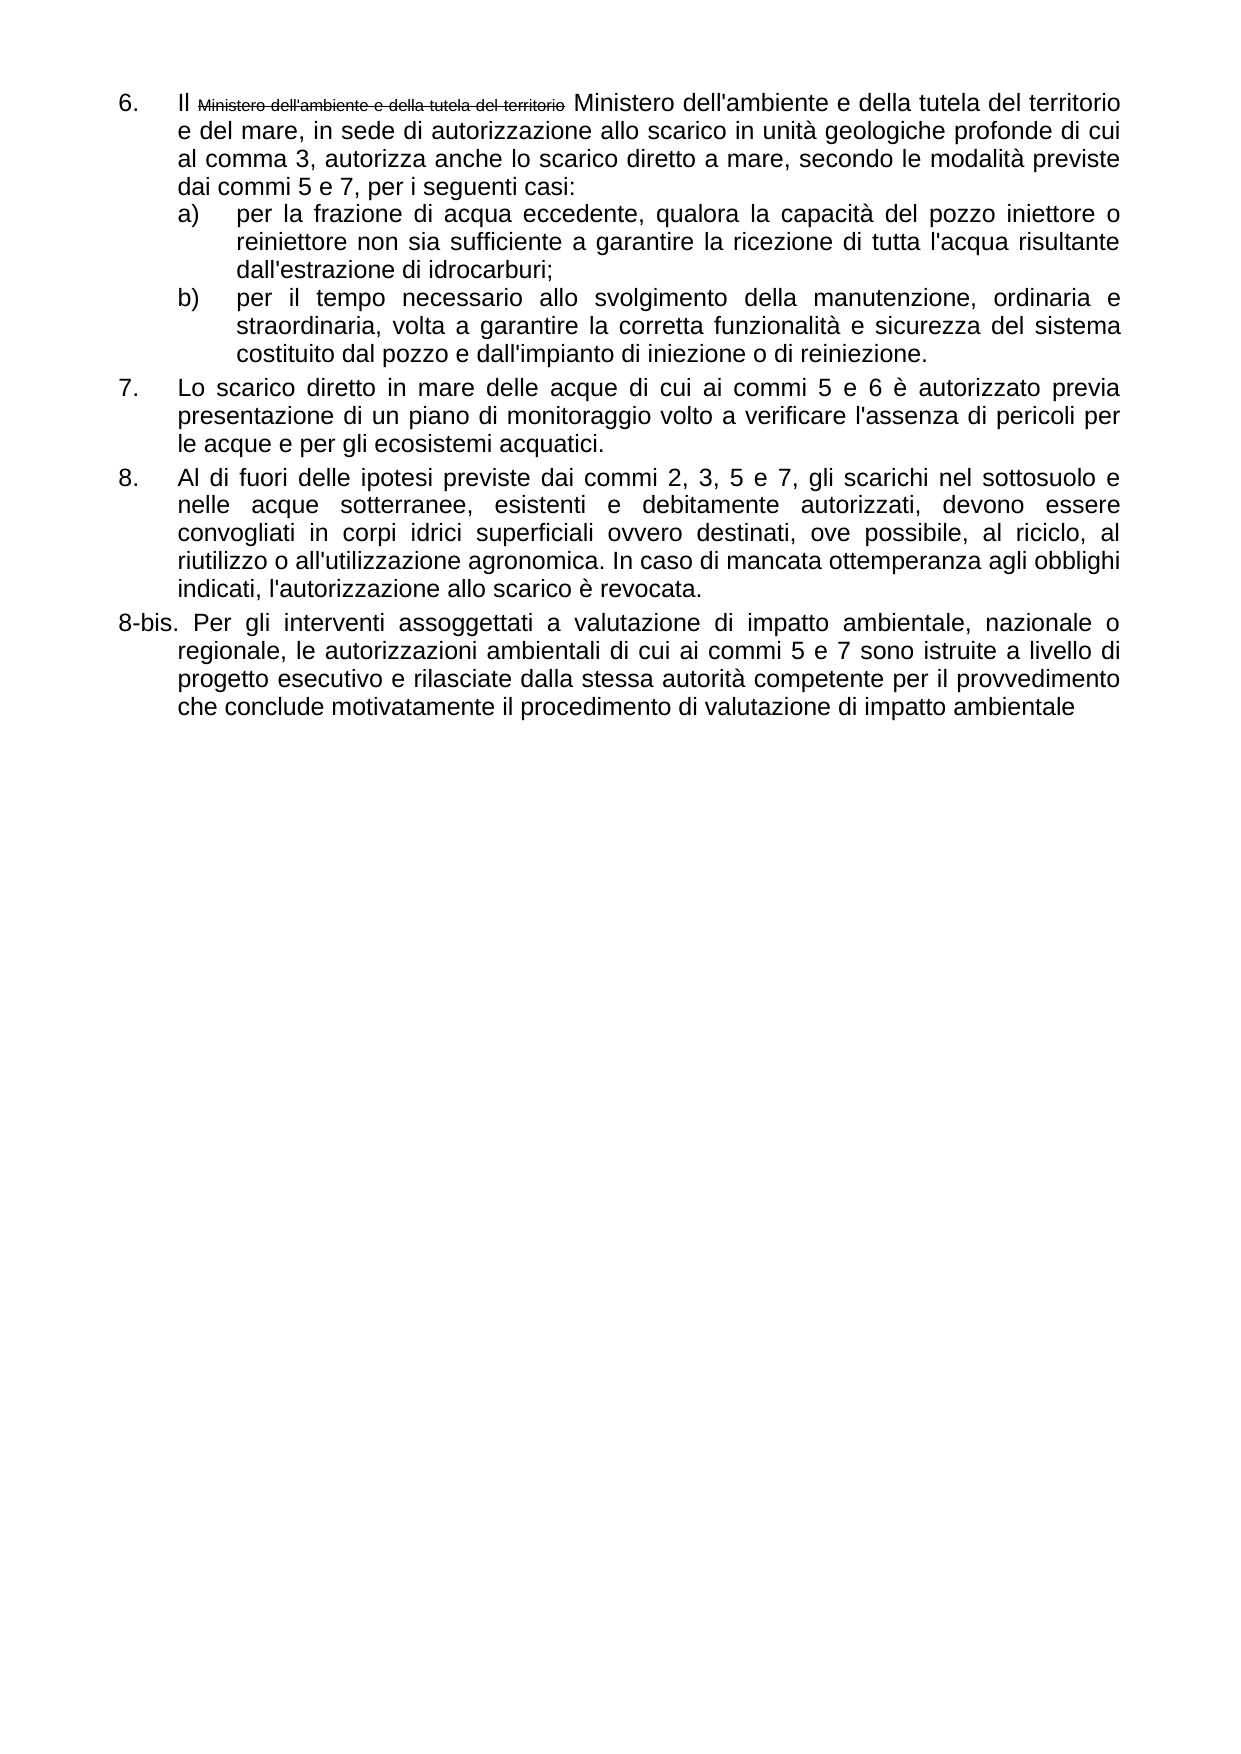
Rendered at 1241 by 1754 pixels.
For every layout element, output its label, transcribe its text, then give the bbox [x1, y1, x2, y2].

text 8. Al di fuori delle ipotesi previste dai commi 2, 3, 5 e 7, gli scarichi nel sottosuolo e nelle acque sotterranee, esistenti e debitamente autorizzati, devono essere convogliati in corpi idrici superficiali ovvero destinati, ove possibile, al riciclo, al riutilizzo o all'utilizzazione agronomica. In caso di mancata ottemperanza agli obblighi indicati, l'autorizzazione allo scarico è revocata. [118, 463, 1122, 603]
text b) per il tempo necessario allo svolgimento della manutenzione, ordinaria e straordinaria, volta a garantire la corretta funzionalità e sicurezza del sistema costituito dal pozzo e dall'impianto di iniezione o di reiniezione. [177, 284, 1122, 368]
text a) per la frazione di acqua eccedente, qualora la capacità del pozzo iniettore o reiniettore non sia sufficiente a garantire la ricezione di tutta l'acqua risultante dall'estrazione di idrocarburi; [177, 200, 1122, 284]
text 8-bis. Per gli interventi assoggettati a valutazione di impatto ambientale, nazionale o regionale, le autorizzazioni ambientali di cui ai commi 5 e 7 sono istruite a livello di progetto esecutivo e rilasciate dalla stessa autorità competente per il provvedimento che conclude motivatamente il procedimento di valutazione di impatto ambientale [118, 609, 1122, 721]
text 7. Lo scarico diretto in mare delle acque di cui ai commi 5 e 6 è autorizzato previa presentazione di un piano di monitoraggio volto a verificare l'assenza di pericoli per le acque e per gli ecosistemi acquatici. [118, 374, 1122, 457]
text 6. Il Ministero dell'ambiente e della tutela del territorio Ministero dell'ambiente e della tutela del territorio e del mare, in sede di autorizzazione allo scarico in unità geologiche profonde di cui al comma 3, autorizza anche lo scarico diretto a mare, secondo le modalità previste dai commi 5 e 7, per i seguenti casi: [118, 88, 1122, 200]
